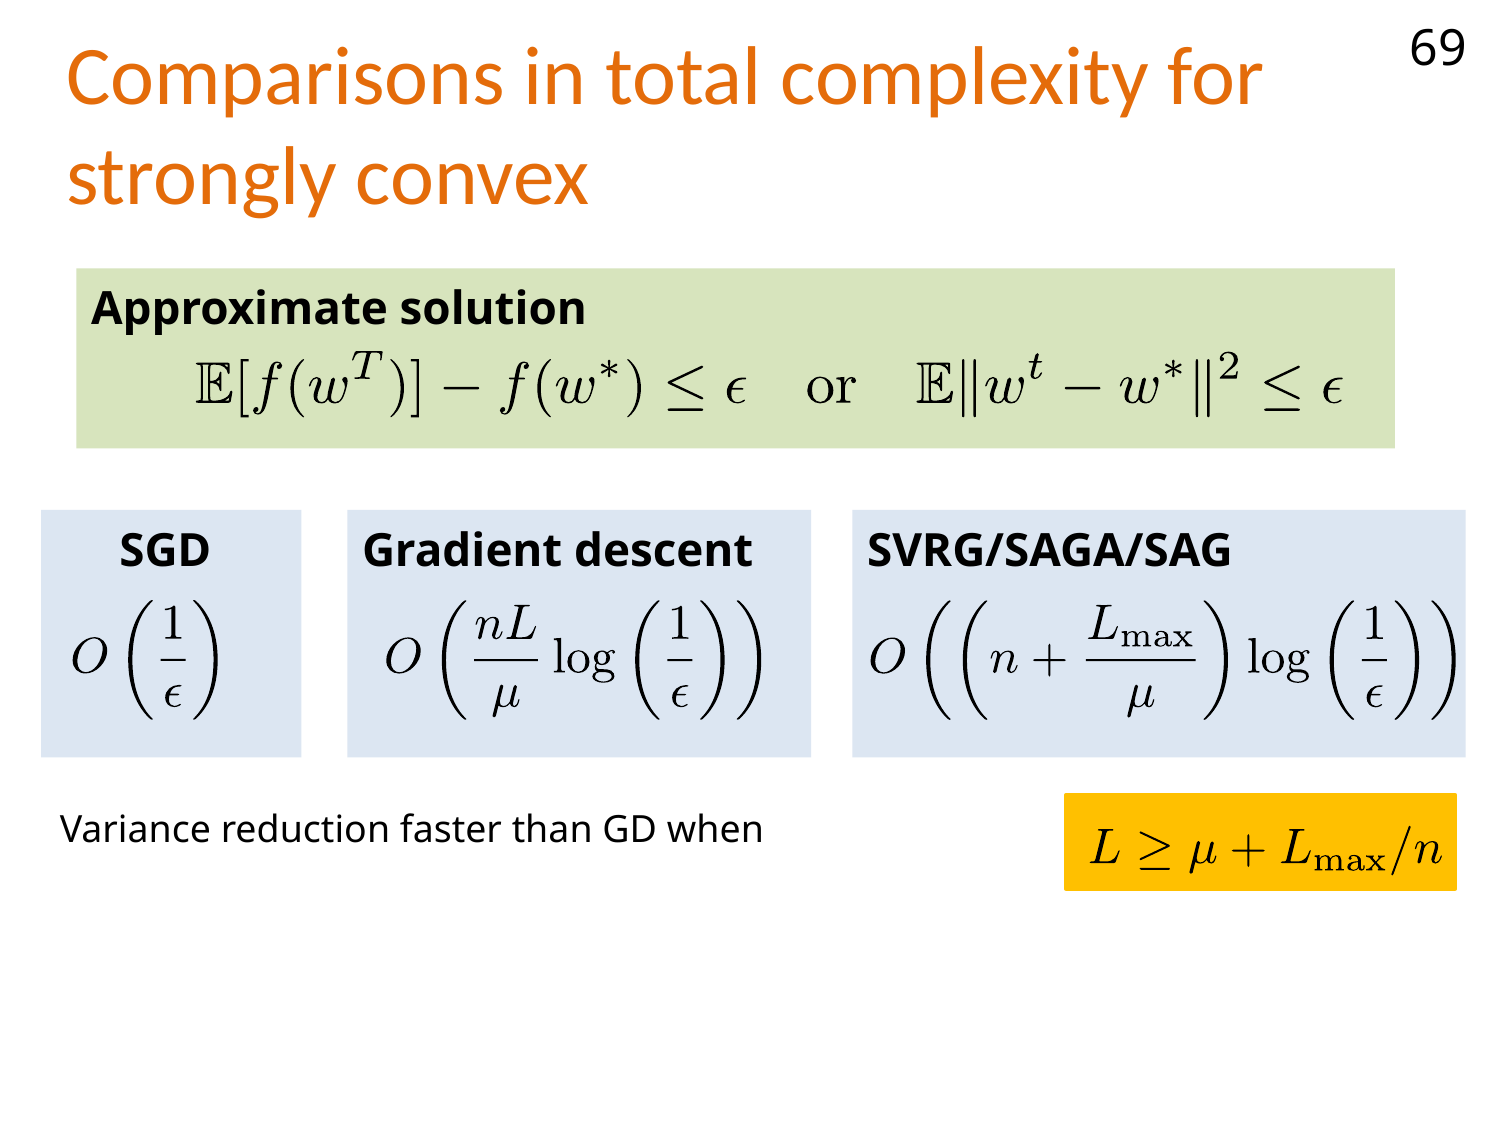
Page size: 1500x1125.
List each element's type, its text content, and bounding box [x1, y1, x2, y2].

text_box Comparisons in total complexity for strongly convex [51, 27, 1432, 215]
picture [381, 598, 764, 722]
text_box SGD [41, 509, 302, 758]
text_box Approximate solution [76, 268, 1395, 449]
text_box Variance reduction faster than GD when [45, 795, 966, 881]
picture [1085, 823, 1444, 878]
text_box [195, 350, 1345, 418]
text_box [1066, 794, 1456, 889]
text_box SVRG/SAGA/SAG [852, 509, 1466, 758]
text_box [70, 600, 229, 720]
text_box Gradient descent [347, 509, 812, 758]
picture [866, 598, 1458, 722]
